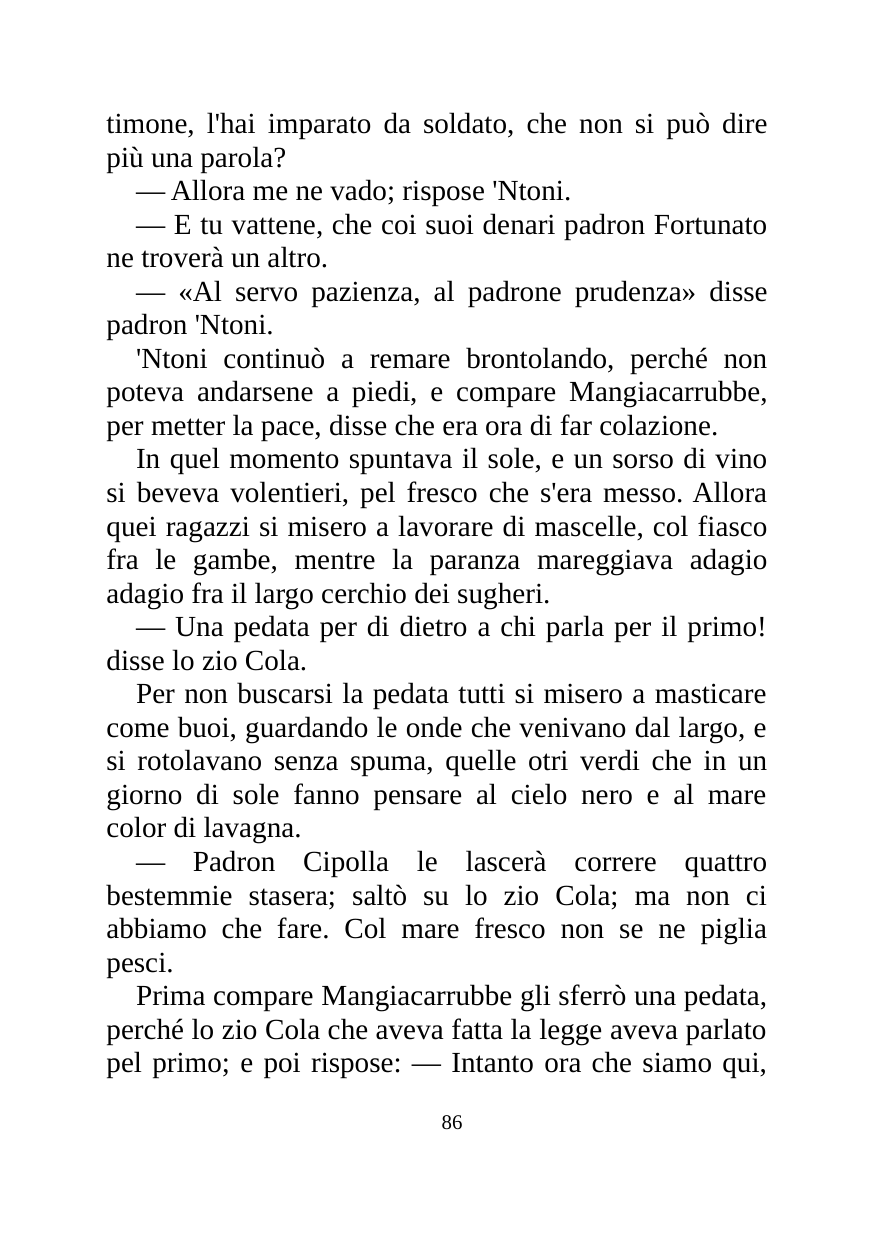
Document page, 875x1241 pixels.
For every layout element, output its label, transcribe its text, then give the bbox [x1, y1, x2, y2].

text Prima compare Mangiacarrubbe gli sferrò una pedata, perché lo zio Cola che aveva fatta la legge aveva parlato pel primo; e poi rispose: — Intanto ora che siamo qui, [106, 978, 768, 1079]
text In quel momento spuntava il sole, e un sorso di vino si beveva volentieri, pel fresco che s'era messo. Allora quei ragazzi si misero a lavorare di mascelle, col fiasco fra le gambe, mentre la paranza mareggiava adagio adagio fra il largo cerchio dei sugheri. [106, 442, 768, 609]
text 'Ntoni continuò a remare brontolando, perché non poteva andarsene a piedi, e compare Mangiacarrubbe, per metter la pace, disse che era ora di far colazione. [106, 341, 768, 442]
text timone, l'hai imparato da soldato, che non si può dire più una parola? [106, 106, 768, 173]
text — Padron Cipolla le lascerà correre quattro bestemmie stasera; saltò su lo zio Cola; ma non ci abbiamo che fare. Col mare fresco non se ne piglia pesci. [106, 844, 768, 978]
text — Allora me ne vado; rispose 'Ntoni. [106, 173, 768, 207]
text — «Al servo pazienza, al padrone prudenza» disse padron 'Ntoni. [106, 274, 768, 341]
text — Una pedata per di dietro a chi parla per il primo! disse lo zio Cola. [106, 609, 768, 676]
text — E tu vattene, che coi suoi denari padron Fortunato ne troverà un altro. [106, 207, 768, 274]
text Per non buscarsi la pedata tutti si misero a masticare come buoi, guardando le onde che venivano dal largo, e si rotolavano senza spuma, quelle otri verdi che in un giorno di sole fanno pensare al cielo nero e al mare color di lavagna. [106, 676, 768, 844]
